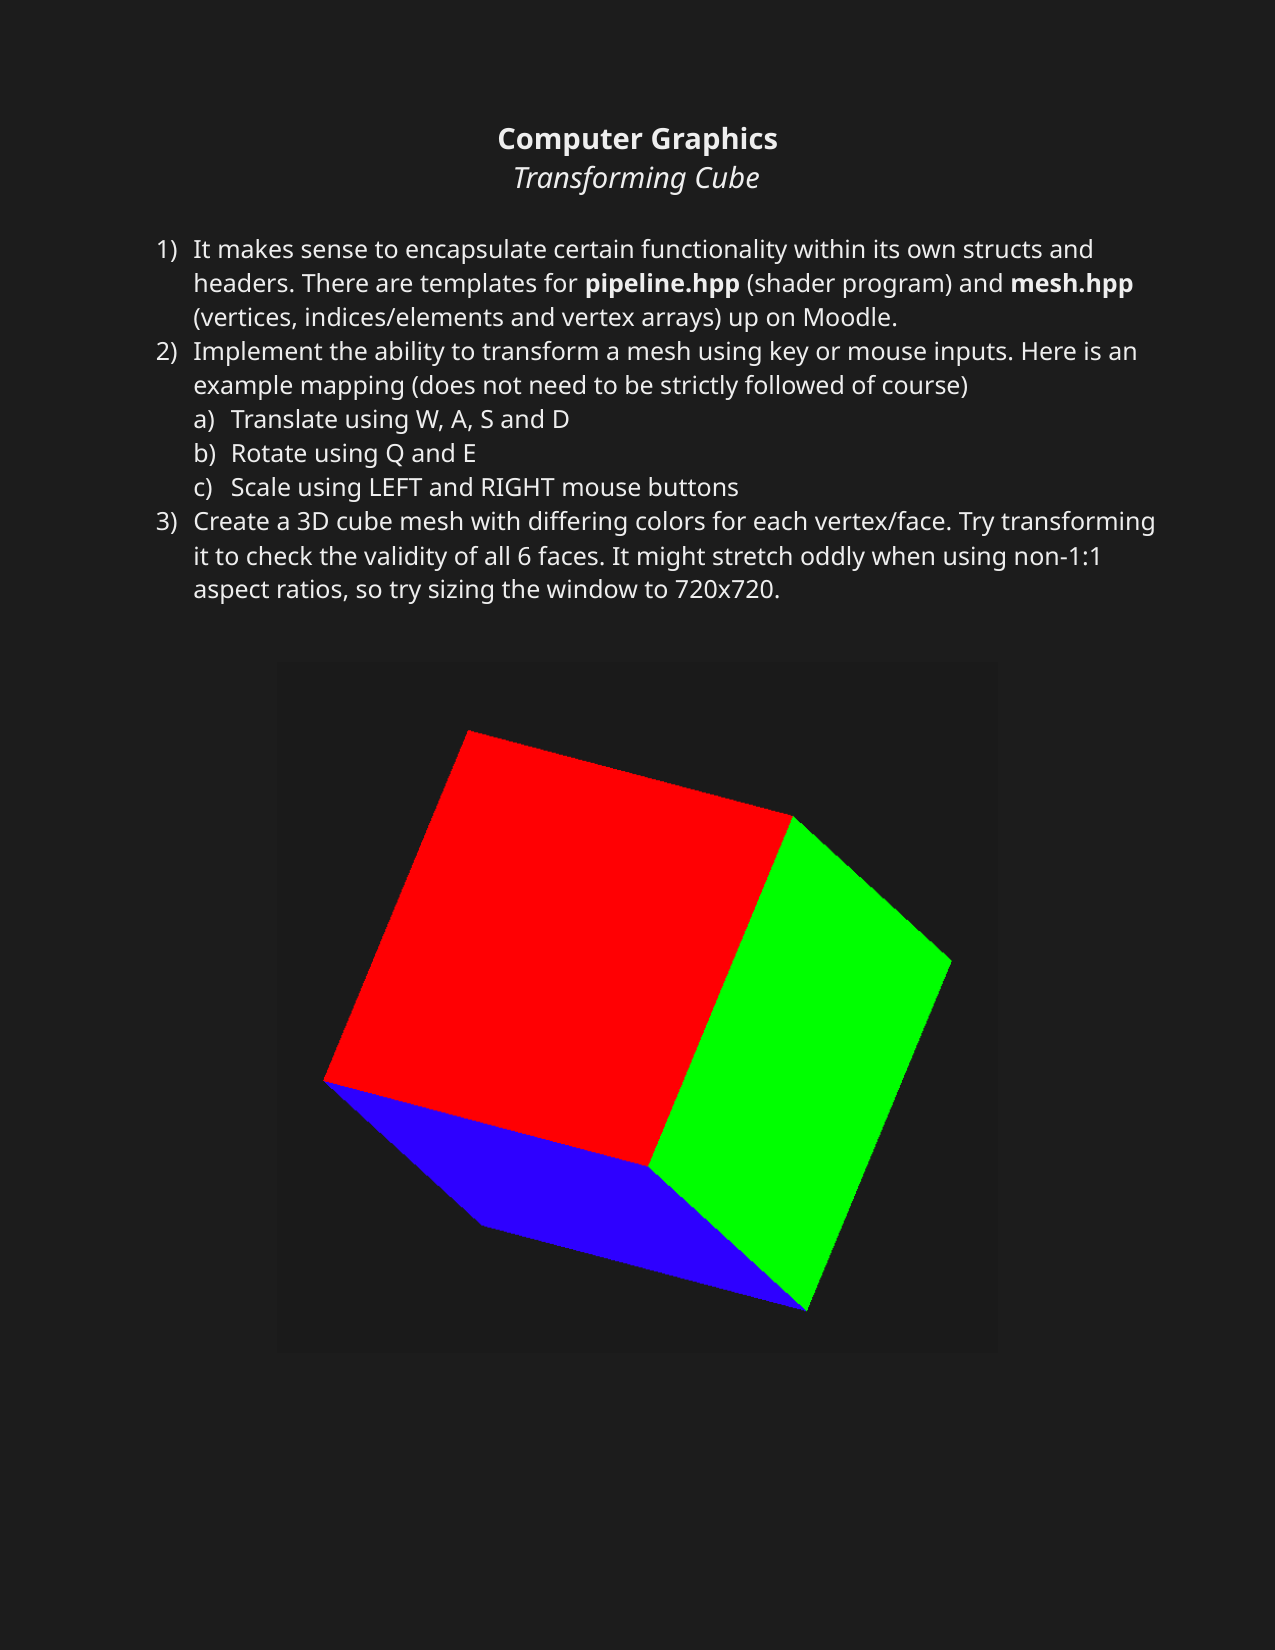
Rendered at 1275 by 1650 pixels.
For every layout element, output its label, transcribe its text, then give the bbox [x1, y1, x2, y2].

list Translate using W, A, S and D [193, 402, 1157, 436]
list Scale using LEFT and RIGHT mouse buttons [193, 470, 1157, 504]
list It makes sense to encapsulate certain functionality within its own structs and headers. There are templates for pipeline.hpp (shader program) and mesh.hpp (vertices, indices/elements and vertex arrays) up on Moodle. [156, 232, 1157, 334]
text Transforming Cube [118, 158, 1157, 197]
text Computer Graphics [118, 118, 1157, 158]
list Create a 3D cube mesh with differing colors for each vertex/face. Try transforming it to check the validity of all 6 faces. It might stretch oddly when using non-1:1 aspect ratios, so try sizing the window to 720x720. [156, 504, 1157, 606]
list Rotate using Q and E [193, 436, 1157, 470]
list Implement the ability to transform a mesh using key or mouse inputs. Here is an example mapping (does not need to be strictly followed of course) [156, 334, 1157, 402]
picture [277, 662, 998, 1353]
